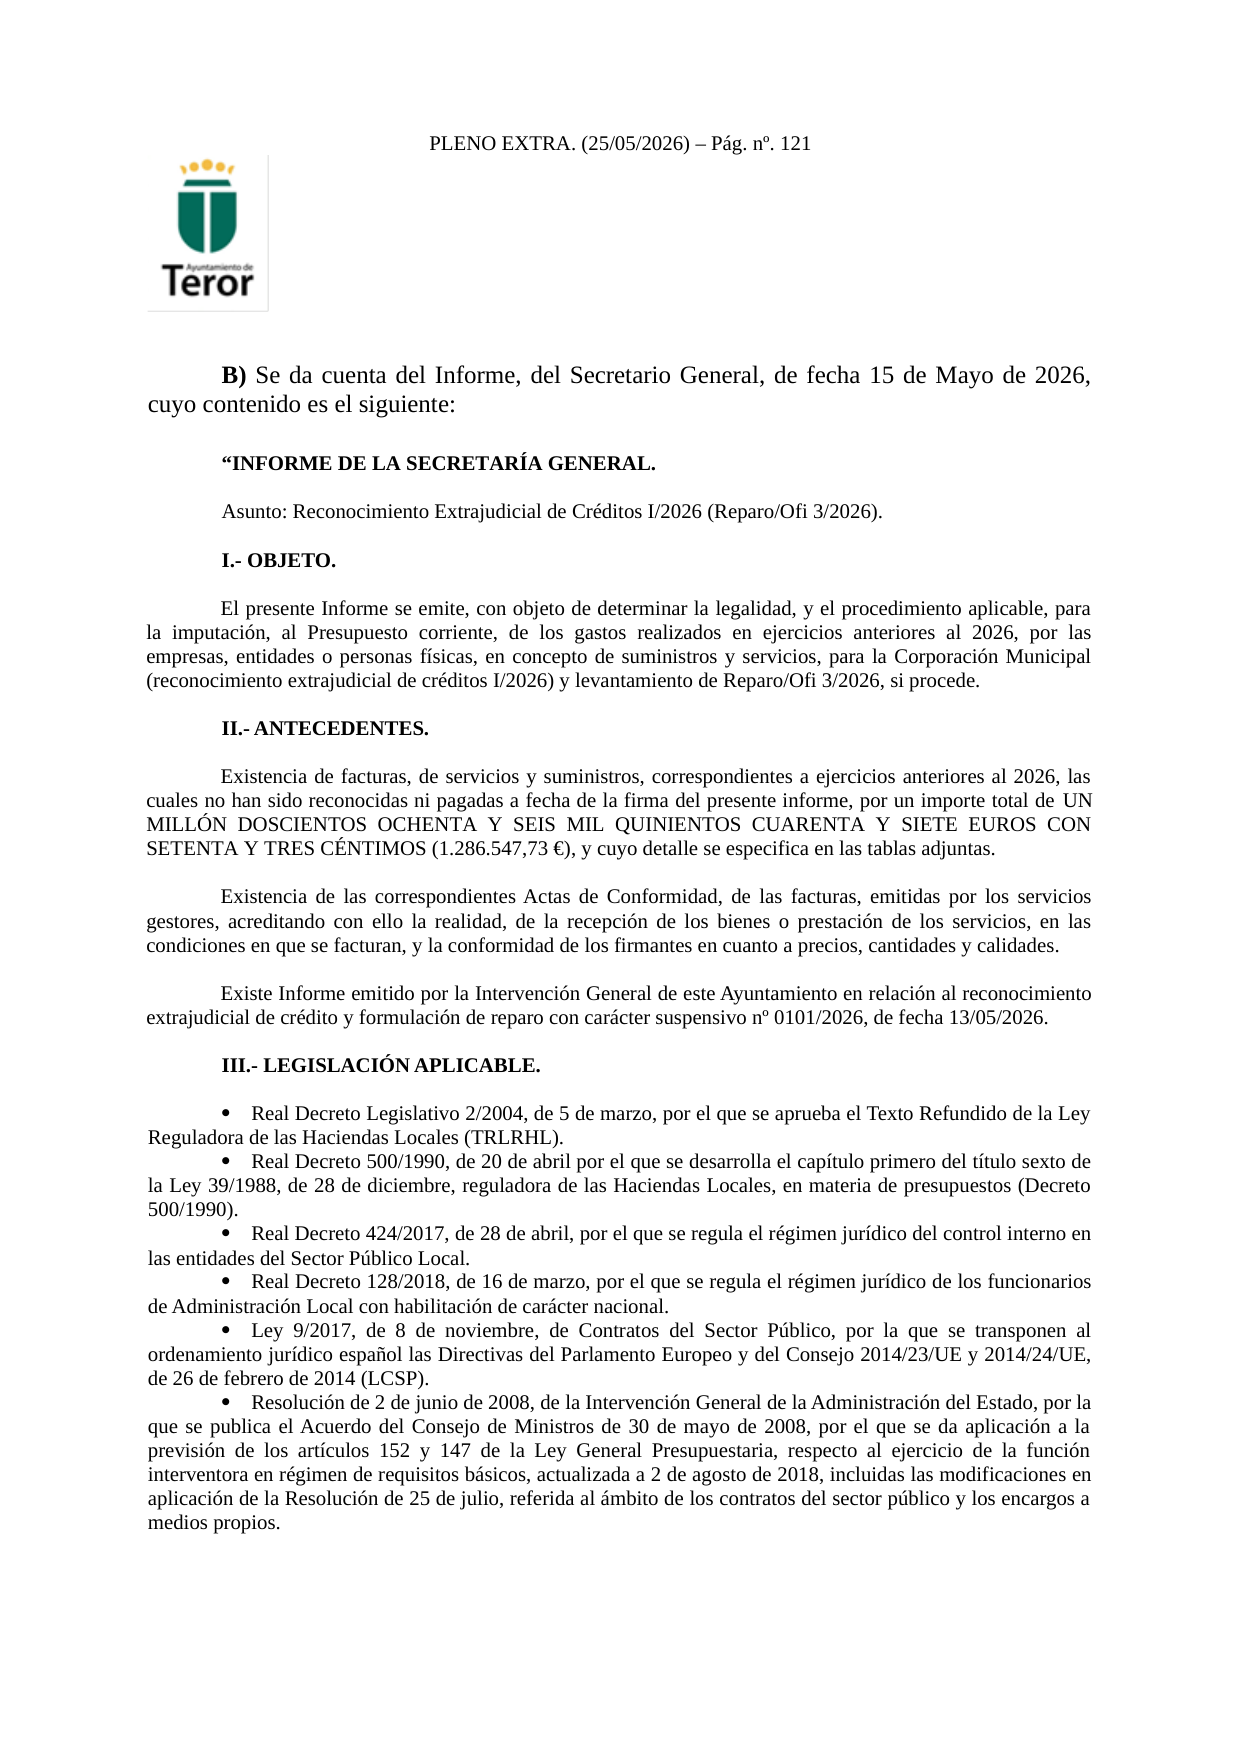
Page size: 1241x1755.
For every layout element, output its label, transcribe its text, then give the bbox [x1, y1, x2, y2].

list Ley 9/2017, de 8 de noviembre, de Contratos del Sector Público, por la que se transponen al ordenamiento jurídico español las Directivas del Parlamento Europeo y del Consejo 2014/23/UE y 2014/24/UE, de 26 de febrero de 2014 (LCSP). [148, 1318, 1093, 1390]
text B) Se da cuenta del Informe, del Secretario General, de fecha 15 de Mayo de 2026, cuyo contenido es el siguiente: [148, 360, 1093, 418]
text “INFORME DE LA SECRETARÍA GENERAL. [148, 447, 1093, 475]
text Existencia de las correspondientes Actas de Conformidad, de las facturas, emitidas por los servicios gestores, acreditando con ello la realidad, de la recepción de los bienes o prestación de los servicios, en las condiciones en que se facturan, y la conformidad de los firmantes en cuanto a precios, cantidades y calidades. [146, 884, 1093, 957]
list Resolución de 2 de junio de 2008, de la Intervención General de la Administración del Estado, por la que se publica el Acuerdo del Consejo de Ministros de 30 de mayo de 2008, por el que se da aplicación a la previsión de los artículos 152 y 147 de la Ley General Presupuestaria, respecto al ejercicio de la función interventora en régimen de requisitos básicos, actualizada a 2 de agosto de 2018, incluidas las modificaciones en aplicación de la Resolución de 25 de julio, referida al ámbito de los contratos del sector público y los encargos a medios propios. [148, 1390, 1093, 1534]
text II.- ANTECEDENTES. [147, 716, 1093, 740]
list Real Decreto 500/1990, de 20 de abril por el que se desarrolla el capítulo primero del título sexto de la Ley 39/1988, de 28 de diciembre, reguladora de las Haciendas Locales, en materia de presupuestos (Decreto 500/1990). [148, 1149, 1093, 1221]
list Real Decreto 128/2018, de 16 de marzo, por el que se regula el régimen jurídico de los funcionarios de Administración Local con habilitación de carácter nacional. [148, 1269, 1093, 1318]
text Existencia de facturas, de servicios y suministros, correspondientes a ejercicios anteriores al 2026, las cuales no han sido reconocidas ni pagadas a fecha de la firma del presente informe, por un importe total de UN MILLÓN DOSCIENTOS OCHENTA Y SEIS MIL QUINIENTOS CUARENTA Y SIETE EUROS CON SETENTA Y TRES CÉNTIMOS (1.286.547,73 €), y cuyo detalle se especifica en las tablas adjuntas. [146, 764, 1093, 860]
list Real Decreto Legislativo 2/2004, de 5 de marzo, por el que se aprueba el Texto Refundido de la Ley Reguladora de las Haciendas Locales (TRLRHL). [148, 1101, 1093, 1149]
text El presente Informe se emite, con objeto de determinar la legalidad, y el procedimiento aplicable, para la imputación, al Presupuesto corriente, de los gastos realizados en ejercicios anteriores al 2026, por las empresas, entidades o personas físicas, en concepto de suministros y servicios, para la Corporación Municipal (reconocimiento extrajudicial de créditos I/2026) y levantamiento de Reparo/Ofi 3/2026, si procede. [146, 596, 1093, 692]
list Real Decreto 424/2017, de 28 de abril, por el que se regula el régimen jurídico del control interno en las entidades del Sector Público Local. [148, 1221, 1093, 1269]
text Existe Informe emitido por la Intervención General de este Ayuntamiento en relación al reconocimiento extrajudicial de crédito y formulación de reparo con carácter suspensivo nº 0101/2026, de fecha 13/05/2026. [146, 981, 1093, 1029]
text I.- OBJETO. [147, 548, 1093, 572]
text Asunto: Reconocimiento Extrajudicial de Créditos I/2026 (Reparo/Ofi 3/2026). [148, 499, 1093, 523]
text III.- LEGISLACIÓN APLICABLE. [147, 1053, 1093, 1077]
